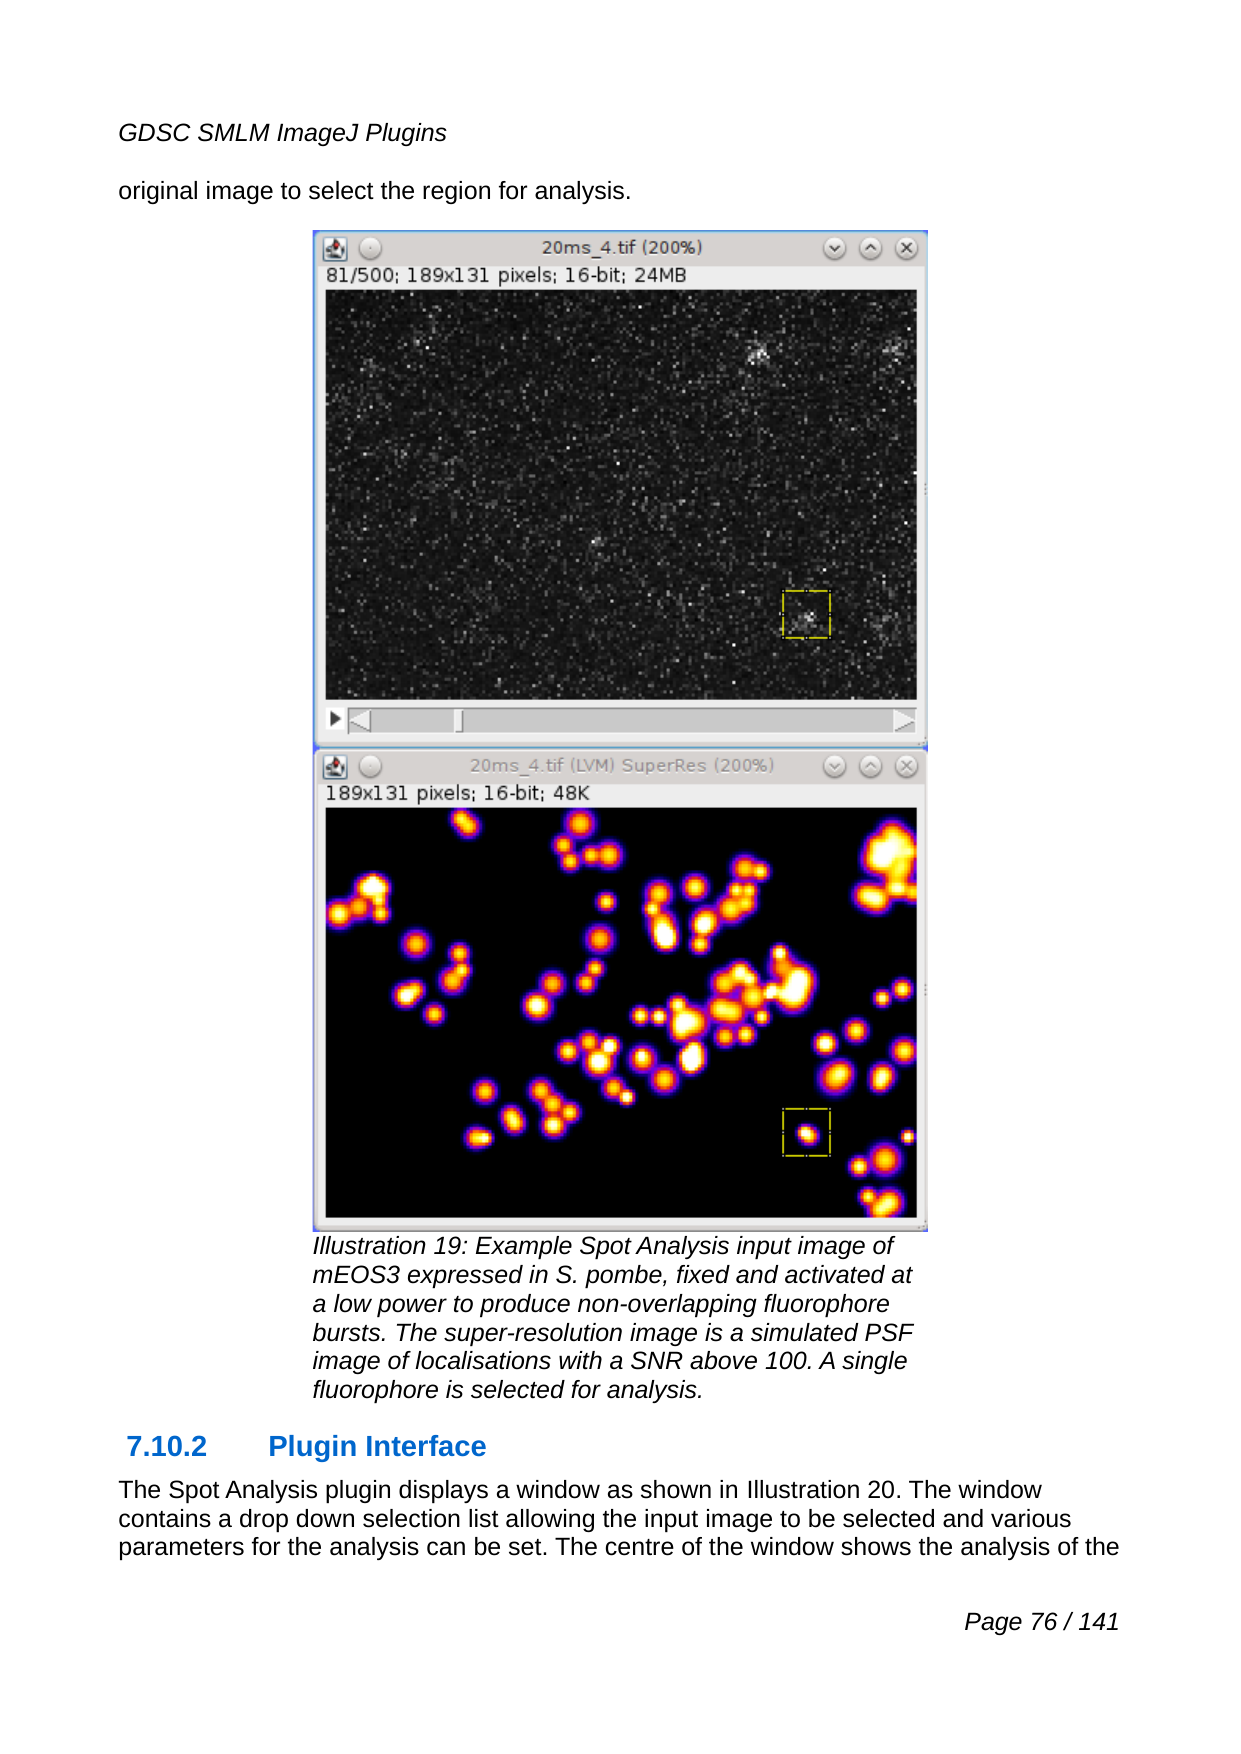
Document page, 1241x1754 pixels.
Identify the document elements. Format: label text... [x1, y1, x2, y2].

text original image to select the region for analysis. [118, 176, 1122, 205]
text Illustration 19: Example Spot Analysis input image of mEOS3 expressed in S. pombe, fixed and activated at a low power to produce non-overlapping fluorophore bursts. The super-resolution image is a simulated PSF image of localisations with a SNR above 100. A single fluorophore is selected for analysis. [312, 1232, 928, 1404]
picture [312, 230, 928, 1232]
text The Spot Analysis plugin displays a window as shown in Illustration 20. The window contains a drop down selection list allowing the input image to be selected and various parameters for the analysis can be set. The centre of the window shows the analysis of the [118, 1475, 1122, 1561]
subtitle Plugin Interface [118, 1429, 1122, 1462]
